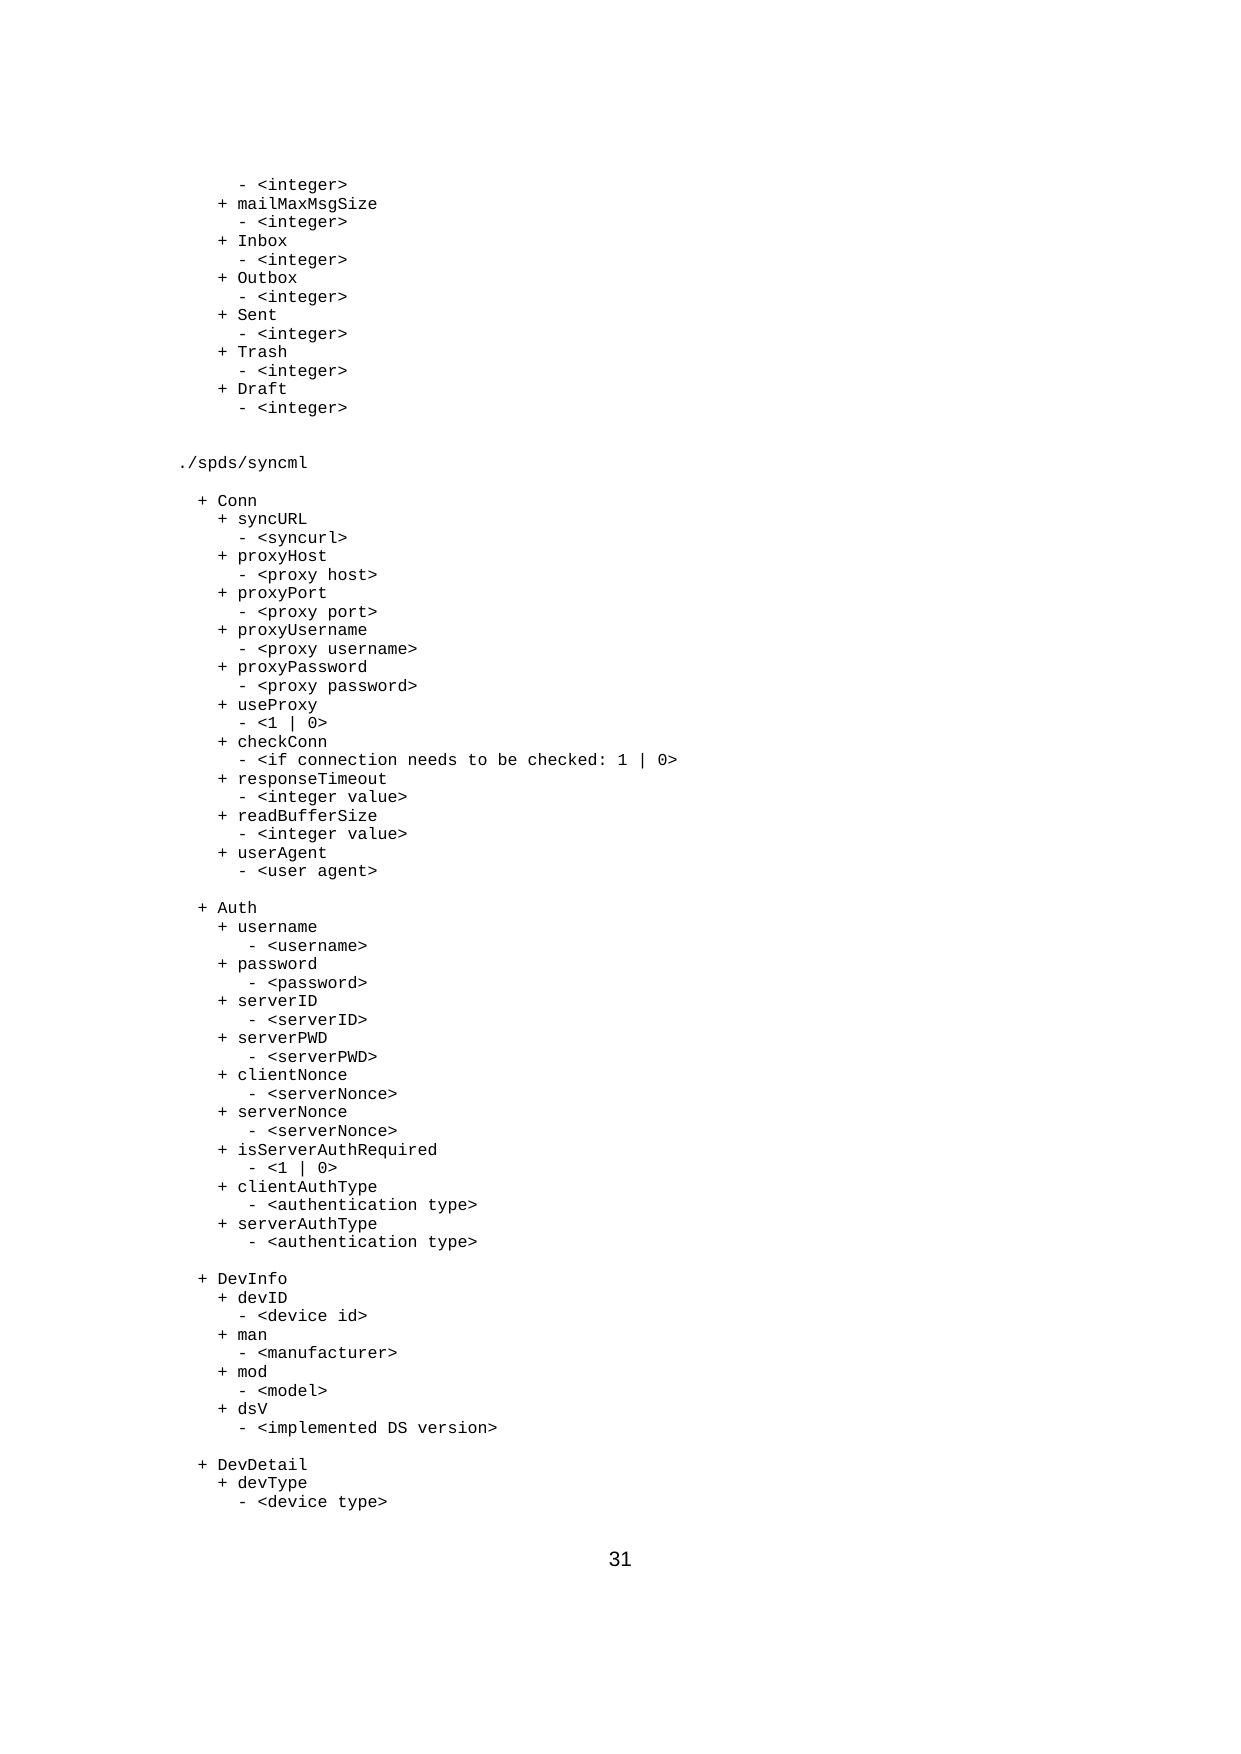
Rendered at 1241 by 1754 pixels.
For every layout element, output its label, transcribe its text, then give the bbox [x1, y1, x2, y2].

text + Conn [177, 492, 1063, 511]
text + man [177, 1327, 1063, 1345]
text - <integer value> [177, 826, 1063, 845]
text + isServerAuthRequired [177, 1141, 1063, 1160]
text + readBufferSize [177, 808, 1063, 826]
text - <authentication type> [177, 1197, 1063, 1216]
text + dsV [177, 1401, 1063, 1419]
text - <manufacturer> [177, 1345, 1063, 1364]
text - <device id> [177, 1308, 1063, 1327]
text + Sent [177, 307, 1063, 326]
text - <integer> [177, 177, 1063, 196]
text - <model> [177, 1382, 1063, 1401]
text + serverNonce [177, 1104, 1063, 1123]
text + proxyHost [177, 548, 1063, 567]
text - <integer> [177, 214, 1063, 233]
text - <integer> [177, 400, 1063, 418]
text - <1 | 0> [177, 1160, 1063, 1178]
text + password [177, 956, 1063, 974]
text - <integer> [177, 251, 1063, 270]
text + responseTimeout [177, 771, 1063, 789]
text - <if connection needs to be checked: 1 | 0> [177, 752, 1063, 771]
text + clientNonce [177, 1067, 1063, 1086]
text + userAgent [177, 845, 1063, 863]
text - <integer> [177, 288, 1063, 307]
text - <proxy port> [177, 604, 1063, 622]
text + proxyPassword [177, 659, 1063, 678]
text - <username> [177, 937, 1063, 956]
text + devID [177, 1290, 1063, 1308]
text + proxyPort [177, 585, 1063, 604]
text + mailMaxMsgSize [177, 196, 1063, 214]
text + proxyUsername [177, 622, 1063, 641]
text + Outbox [177, 270, 1063, 288]
text + Trash [177, 344, 1063, 363]
text - <1 | 0> [177, 715, 1063, 733]
text - <integer value> [177, 789, 1063, 808]
text - <user agent> [177, 863, 1063, 882]
text ./spds/syncml [177, 455, 1063, 474]
text + mod [177, 1364, 1063, 1382]
text - <serverPWD> [177, 1049, 1063, 1067]
text - <authentication type> [177, 1234, 1063, 1253]
text + Inbox [177, 233, 1063, 251]
text - <serverNonce> [177, 1086, 1063, 1104]
text + devType [177, 1475, 1063, 1494]
text + serverPWD [177, 1030, 1063, 1049]
text + Auth [177, 900, 1063, 919]
text + clientAuthType [177, 1178, 1063, 1197]
text - <implemented DS version> [177, 1419, 1063, 1438]
text - <device type> [177, 1494, 1063, 1512]
text + syncURL [177, 511, 1063, 529]
text + DevInfo [177, 1271, 1063, 1290]
text - <proxy host> [177, 567, 1063, 585]
text + username [177, 919, 1063, 937]
text + Draft [177, 381, 1063, 400]
text - <serverID> [177, 1012, 1063, 1030]
text + serverID [177, 993, 1063, 1012]
text + serverAuthType [177, 1216, 1063, 1234]
text - <proxy username> [177, 641, 1063, 659]
text - <password> [177, 974, 1063, 993]
text - <proxy password> [177, 678, 1063, 696]
text + DevDetail [177, 1457, 1063, 1475]
text - <syncurl> [177, 529, 1063, 548]
text + checkConn [177, 733, 1063, 752]
text - <integer> [177, 326, 1063, 344]
text - <integer> [177, 363, 1063, 381]
text + useProxy [177, 696, 1063, 715]
text - <serverNonce> [177, 1123, 1063, 1141]
